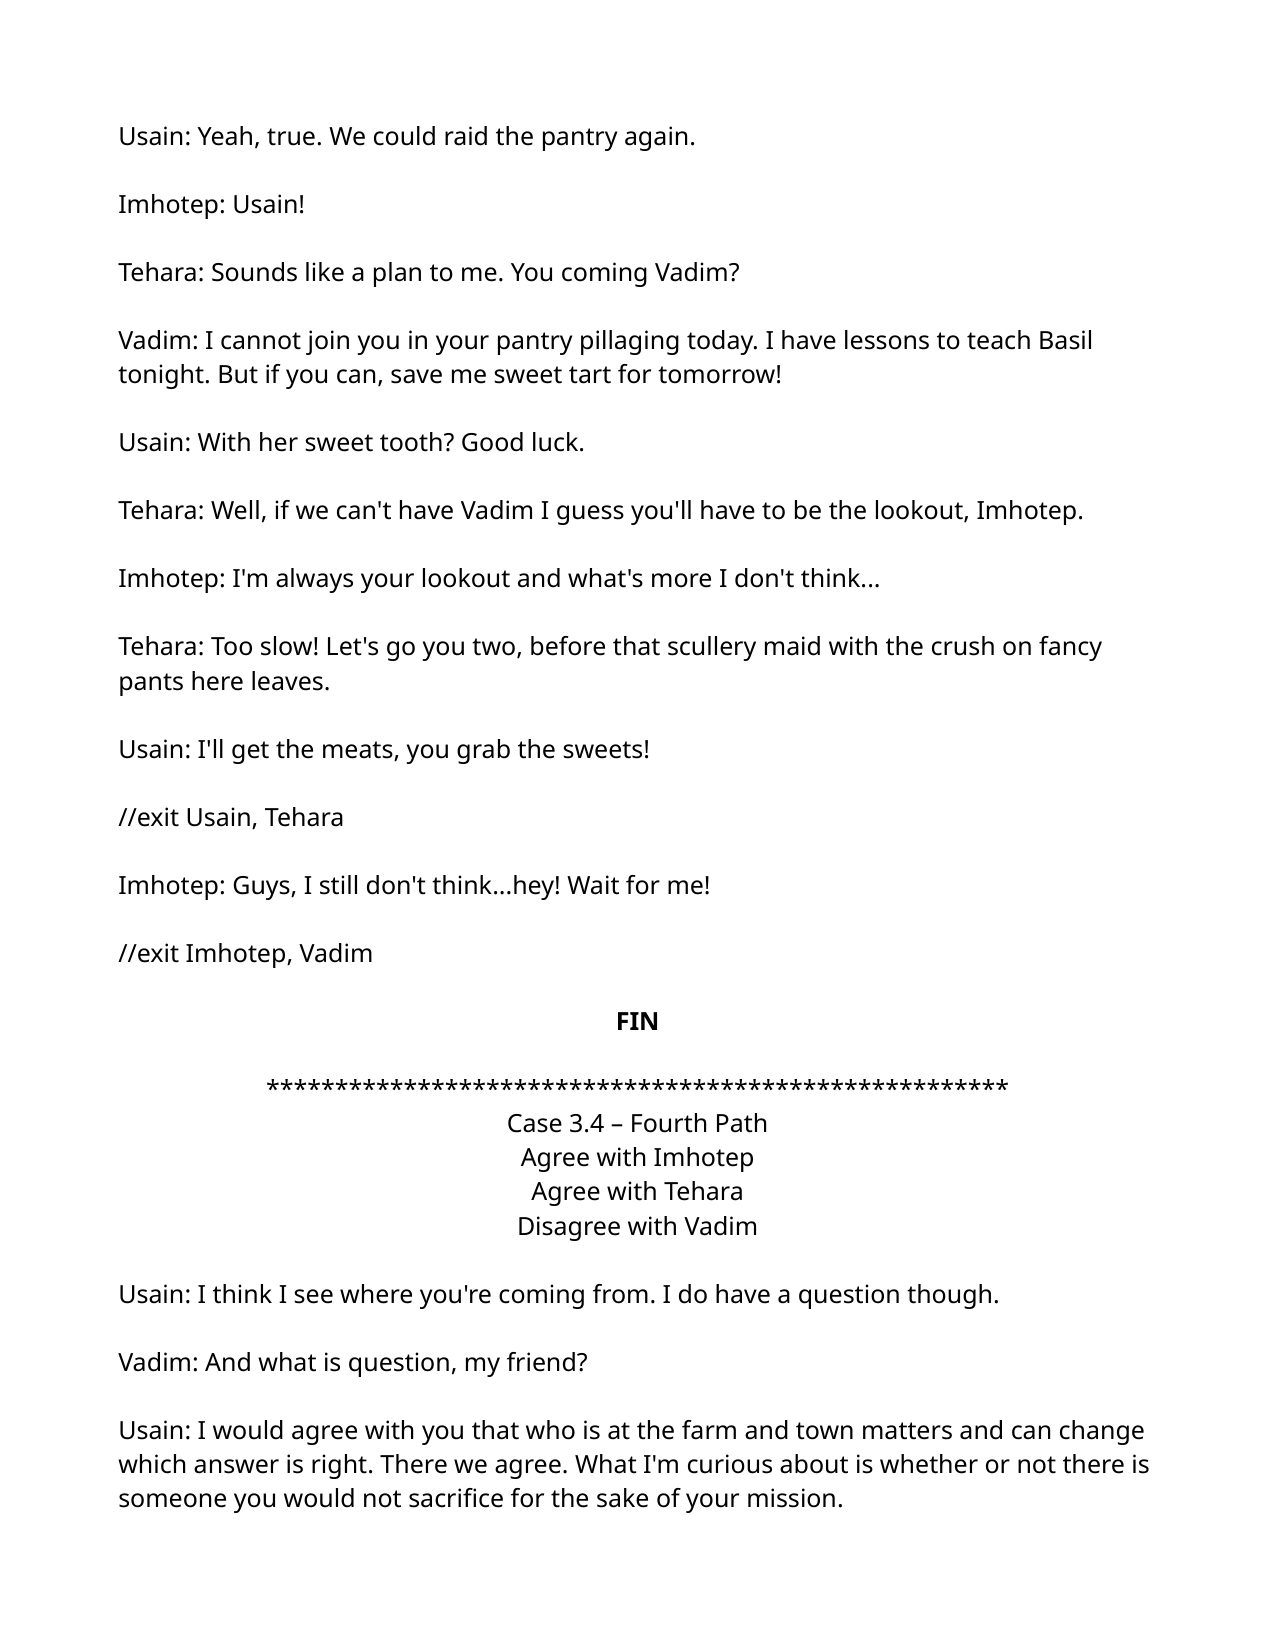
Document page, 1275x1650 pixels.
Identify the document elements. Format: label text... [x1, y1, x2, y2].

text ****************************************************** [118, 1072, 1157, 1106]
text Usain: I think I see where you're coming from. I do have a question though. [118, 1276, 1157, 1310]
text Agree with Imhotep [118, 1140, 1157, 1174]
text Vadim: I cannot join you in your pantry pillaging today. I have lessons to teach Basil tonight. But if you can, save me sweet tart for tomorrow! [118, 322, 1157, 391]
text Tehara: Well, if we can't have Vadim I guess you'll have to be the lookout, Imhotep. [118, 493, 1157, 527]
text FIN [118, 1004, 1157, 1038]
text Imhotep: Usain! [118, 186, 1157, 220]
text //exit Imhotep, Vadim [118, 936, 1157, 970]
text Vadim: And what is question, my friend? [118, 1344, 1157, 1378]
text Disagree with Vadim [118, 1208, 1157, 1242]
text Imhotep: Guys, I still don't think...hey! Wait for me! [118, 867, 1157, 902]
text Tehara: Sounds like a plan to me. You coming Vadim? [118, 254, 1157, 288]
text Usain: With her sweet tooth? Good luck. [118, 425, 1157, 459]
text //exit Usain, Tehara [118, 799, 1157, 833]
text Case 3.4 – Fourth Path [118, 1106, 1157, 1140]
text Imhotep: I'm always your lookout and what's more I don't think... [118, 561, 1157, 595]
text Usain: Yeah, true. We could raid the pantry again. [118, 118, 1157, 152]
text Agree with Tehara [118, 1174, 1157, 1208]
text Usain: I would agree with you that who is at the farm and town matters and can change which answer is right. There we agree. What I'm curious about is whether or not there is someone you would not sacrifice for the sake of your mission. [118, 1412, 1157, 1515]
text Tehara: Too slow! Let's go you two, before that scullery maid with the crush on fancy pants here leaves. [118, 629, 1157, 697]
text Usain: I'll get the meats, you grab the sweets! [118, 731, 1157, 765]
